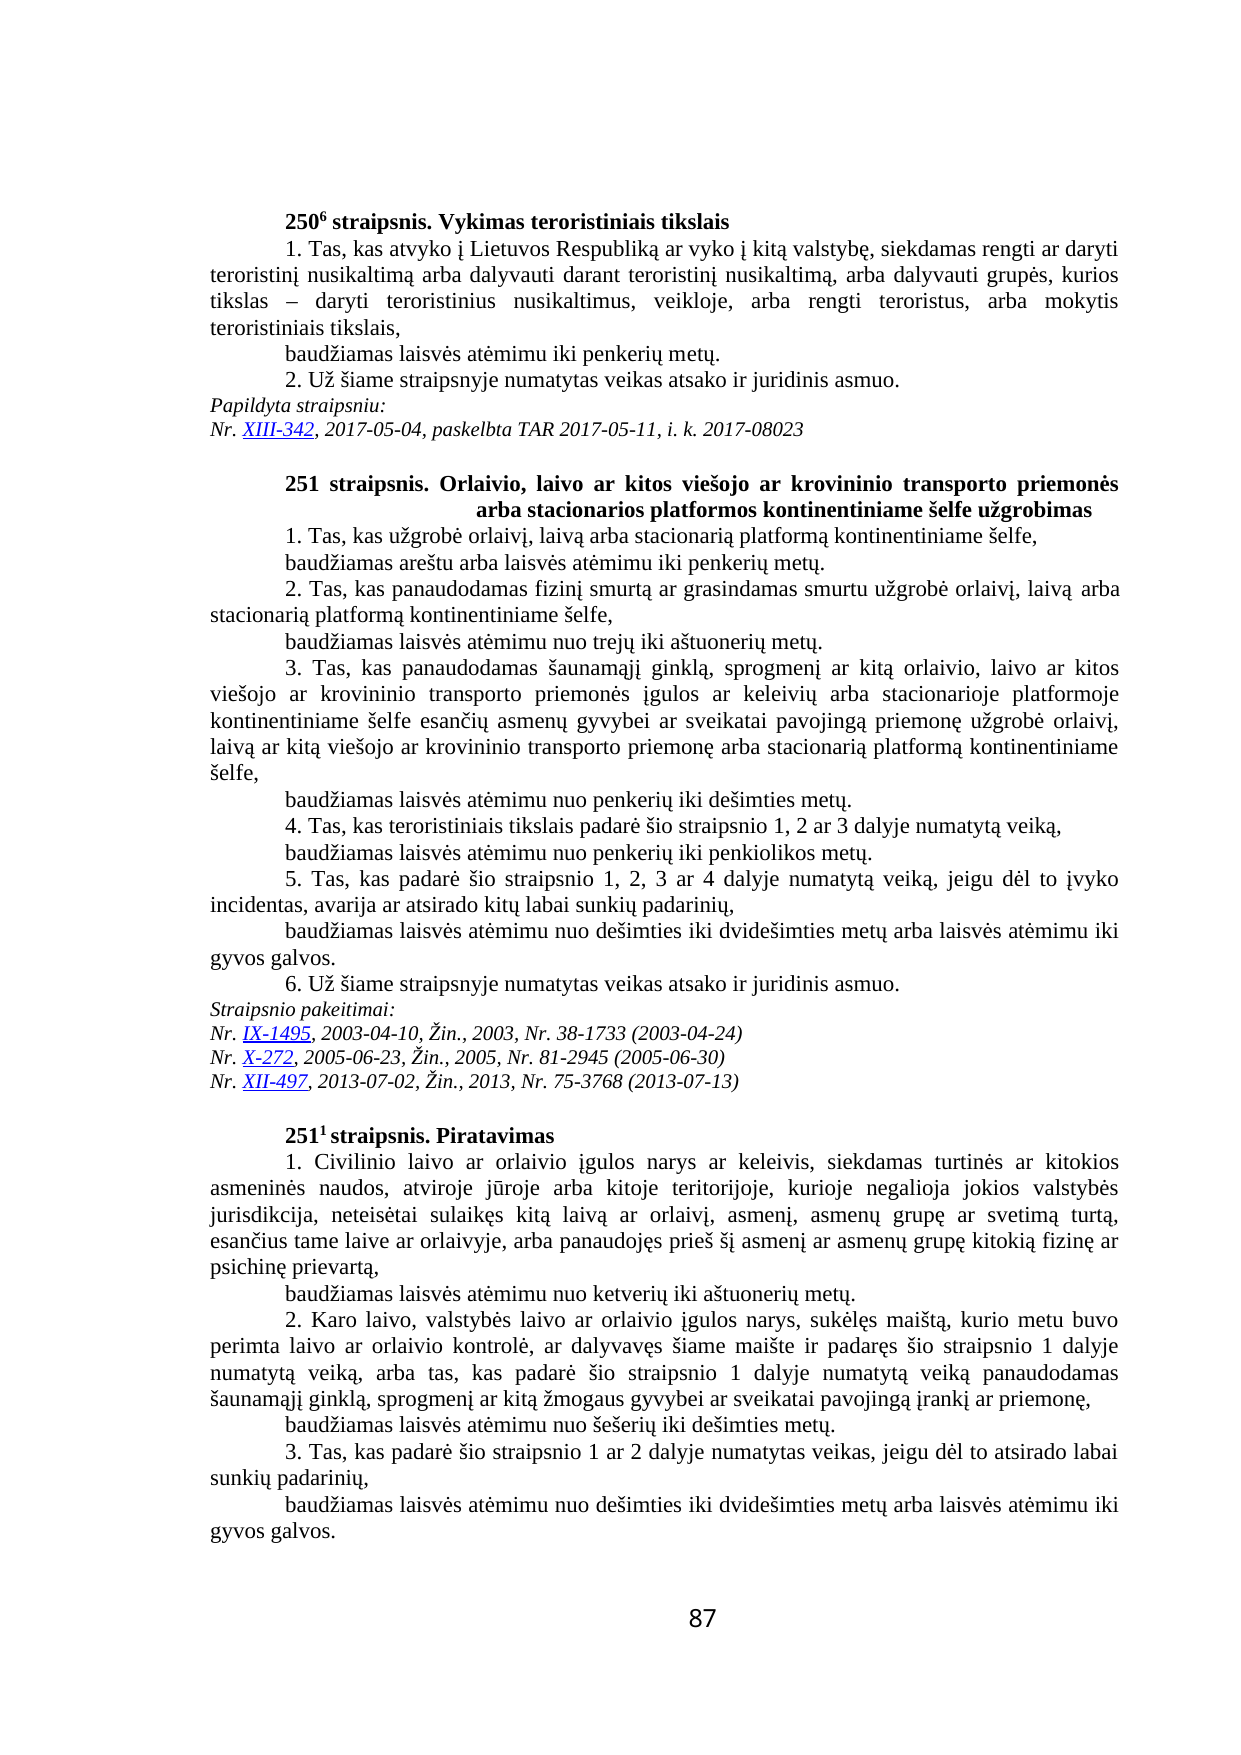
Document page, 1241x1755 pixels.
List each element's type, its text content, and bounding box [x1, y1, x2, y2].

text baudžiamas laisvės atėmimu nuo trejų iki aštuonerių metų. [210, 628, 1120, 654]
text Nr. XIII-342, 2017-05-04, paskelbta TAR 2017-05-11, i. k. 2017-08023 [210, 417, 1120, 441]
text 4. Tas, kas teroristiniais tikslais padarė šio straipsnio 1, 2 ar 3 dalyje numatytą veiką, [210, 812, 1120, 838]
text Nr. X-272, 2005-06-23, Žin., 2005, Nr. 81-2945 (2005-06-30) [210, 1045, 1120, 1069]
text 3. Tas, kas padarė šio straipsnio 1 ar 2 dalyje numatytas veikas, jeigu dėl to atsirado labai sunkių padarinių, [210, 1438, 1120, 1491]
text 2511 straipsnis. Piratavimas [210, 1122, 1120, 1148]
text 1. Tas, kas užgrobė orlaivį, laivą arba stacionarią platformą kontinentiniame šelfe, [210, 522, 1120, 549]
text 5. Tas, kas padarė šio straipsnio 1, 2, 3 ar 4 dalyje numatytą veiką, jeigu dėl to įvyko incidentas, avarija ar atsirado kitų labai sunkių padarinių, [210, 865, 1120, 918]
text baudžiamas laisvės atėmimu nuo penkerių iki dešimties metų. [210, 786, 1120, 812]
text 2. Tas, kas panaudodamas fizinį smurtą ar grasindamas smurtu užgrobė orlaivį, laivą arba stacionarią platformą kontinentiniame šelfe, [210, 575, 1120, 628]
text baudžiamas laisvės atėmimu nuo penkerių iki penkiolikos metų. [210, 838, 1120, 865]
text 1. Civilinio laivo ar orlaivio įgulos narys ar keleivis, siekdamas turtinės ar kitokios asmeninės naudos, atviroje jūroje arba kitoje teritorijoje, kurioje negalioja jokios valstybės jurisdikcija, neteisėtai sulaikęs kitą laivą ar orlaivį, asmenį, asmenų grupę ar svetimą turtą, esančius tame laive ar orlaivyje, arba panaudojęs prieš šį asmenį ar asmenų grupę kitokią fizinę ar psichinę prievartą, [210, 1148, 1120, 1280]
text baudžiamas laisvės atėmimu nuo šešerių iki dešimties metų. [210, 1412, 1120, 1438]
text 2506 straipsnis. Vykimas teroristiniais tikslais [210, 208, 1120, 234]
text Nr. IX-1495, 2003-04-10, Žin., 2003, Nr. 38-1733 (2003-04-24) [210, 1021, 1120, 1045]
text 2. Už šiame straipsnyje numatytas veikas atsako ir juridinis asmuo. [210, 366, 1120, 393]
text Nr. XII-497, 2013-07-02, Žin., 2013, Nr. 75-3768 (2013-07-13) [210, 1069, 1120, 1093]
text 251 straipsnis. Orlaivio, laivo ar kitos viešojo ar krovininio transporto priemonės arba stacionarios platformos kontinentiniame šelfe užgrobimas [285, 469, 1120, 522]
text baudžiamas laisvės atėmimu iki penkerių metų. [210, 340, 1120, 366]
text baudžiamas areštu arba laisvės atėmimu iki penkerių metų. [210, 549, 1120, 575]
text Straipsnio pakeitimai: [210, 997, 1120, 1021]
text 3. Tas, kas panaudodamas šaunamąjį ginklą, sprogmenį ar kitą orlaivio, laivo ar kitos viešojo ar krovininio transporto priemonės įgulos ar keleivių arba stacionarioje platformoje kontinentiniame šelfe esančių asmenų gyvybei ar sveikatai pavojingą priemonę užgrobė orlaivį, laivą ar kitą viešojo ar krovininio transporto priemonę arba stacionarią platformą kontinentiniame šelfe, [210, 654, 1120, 786]
text 1. Tas, kas atvyko į Lietuvos Respubliką ar vyko į kitą valstybę, siekdamas rengti ar daryti teroristinį nusikaltimą arba dalyvauti darant teroristinį nusikaltimą, arba dalyvauti grupės, kurios tikslas – daryti teroristinius nusikaltimus, veikloje, arba rengti teroristus, arba mokytis teroristiniais tikslais, [210, 234, 1120, 340]
text baudžiamas laisvės atėmimu nuo ketverių iki aštuonerių metų. [210, 1280, 1120, 1306]
text 2. Karo laivo, valstybės laivo ar orlaivio įgulos narys, sukėlęs maištą, kurio metu buvo perimta laivo ar orlaivio kontrolė, ar dalyvavęs šiame maište ir padaręs šio straipsnio 1 dalyje numatytą veiką, arba tas, kas padarė šio straipsnio 1 dalyje numatytą veiką panaudodamas šaunamąjį ginklą, sprogmenį ar kitą žmogaus gyvybei ar sveikatai pavojingą įrankį ar priemonę, [210, 1306, 1120, 1412]
text 6. Už šiame straipsnyje numatytas veikas atsako ir juridinis asmuo. [210, 970, 1120, 997]
text baudžiamas laisvės atėmimu nuo dešimties iki dvidešimties metų arba laisvės atėmimu iki gyvos galvos. [210, 1491, 1120, 1543]
text Papildyta straipsniu: [210, 393, 1120, 417]
text baudžiamas laisvės atėmimu nuo dešimties iki dvidešimties metų arba laisvės atėmimu iki gyvos galvos. [210, 918, 1120, 970]
